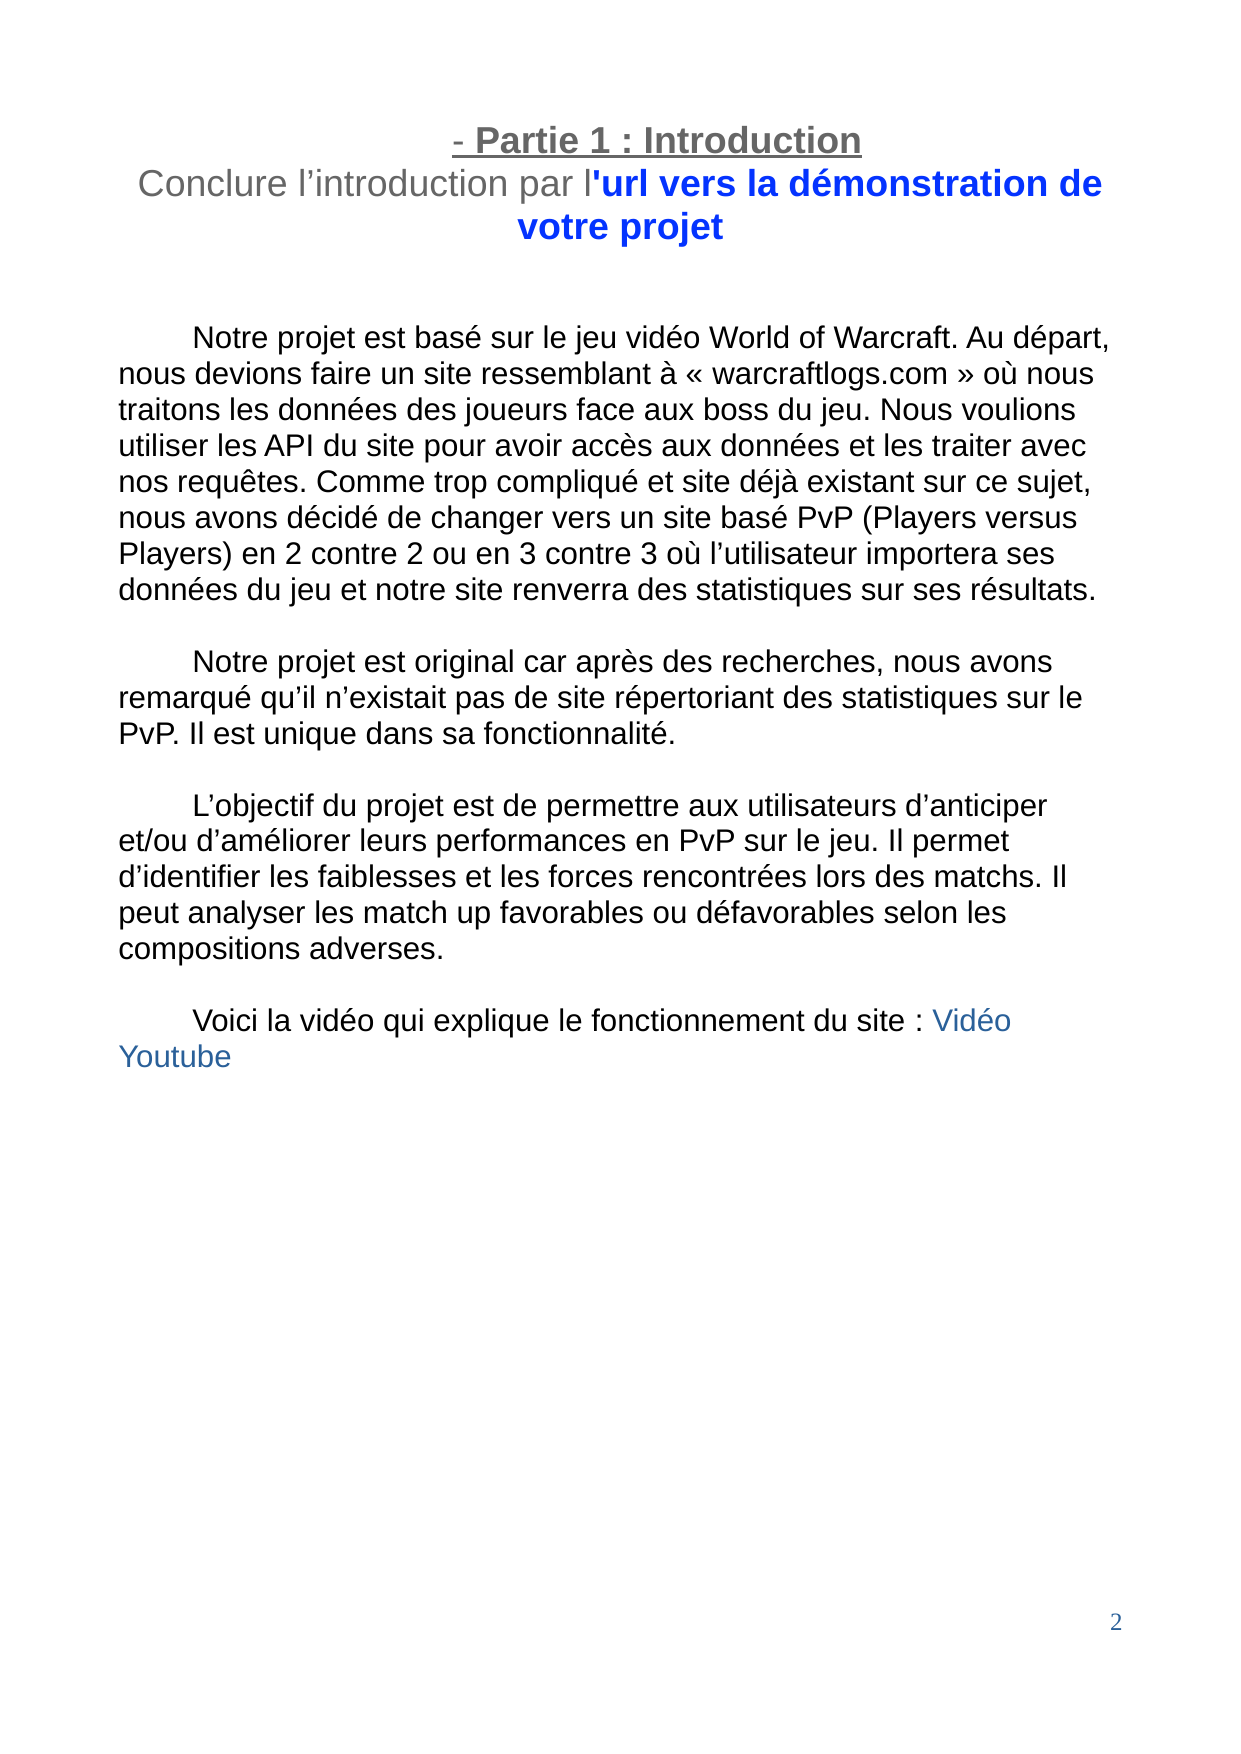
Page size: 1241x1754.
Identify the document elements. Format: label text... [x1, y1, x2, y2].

text Conclure l’introduction par l'url vers la démonstration de votre projet [118, 161, 1122, 247]
text Notre projet est original car après des recherches, nous avons remarqué qu’il n’existait pas de site répertoriant des statistiques sur le PvP. Il est unique dans sa fonctionnalité. [118, 643, 1122, 751]
text Voici la vidéo qui explique le fonctionnement du site : Vidéo Youtube [118, 1002, 1122, 1074]
text Notre projet est basé sur le jeu vidéo World of Warcraft. Au départ, nous devions faire un site ressemblant à « warcraftlogs.com » où nous traitons les données des joueurs face aux boss du jeu. Nous voulions utiliser les API du site pour avoir accès aux données et les traiter avec nos requêtes. Comme trop compliqué et site déjà existant sur ce sujet, nous avons décidé de changer vers un site basé PvP (Players versus Players) en 2 contre 2 ou en 3 contre 3 où l’utilisateur importera ses données du jeu et notre site renverra des statistiques sur ses résultats. [118, 319, 1122, 607]
text L’objectif du projet est de permettre aux utilisateurs d’anticiper et/ou d’améliorer leurs performances en PvP sur le jeu. Il permet d’identifier les faiblesses et les forces rencontrées lors des matchs. Il peut analyser les match up favorables ou défavorables selon les compositions adverses. [118, 787, 1122, 966]
text - Partie 1 : Introduction [118, 118, 1122, 161]
